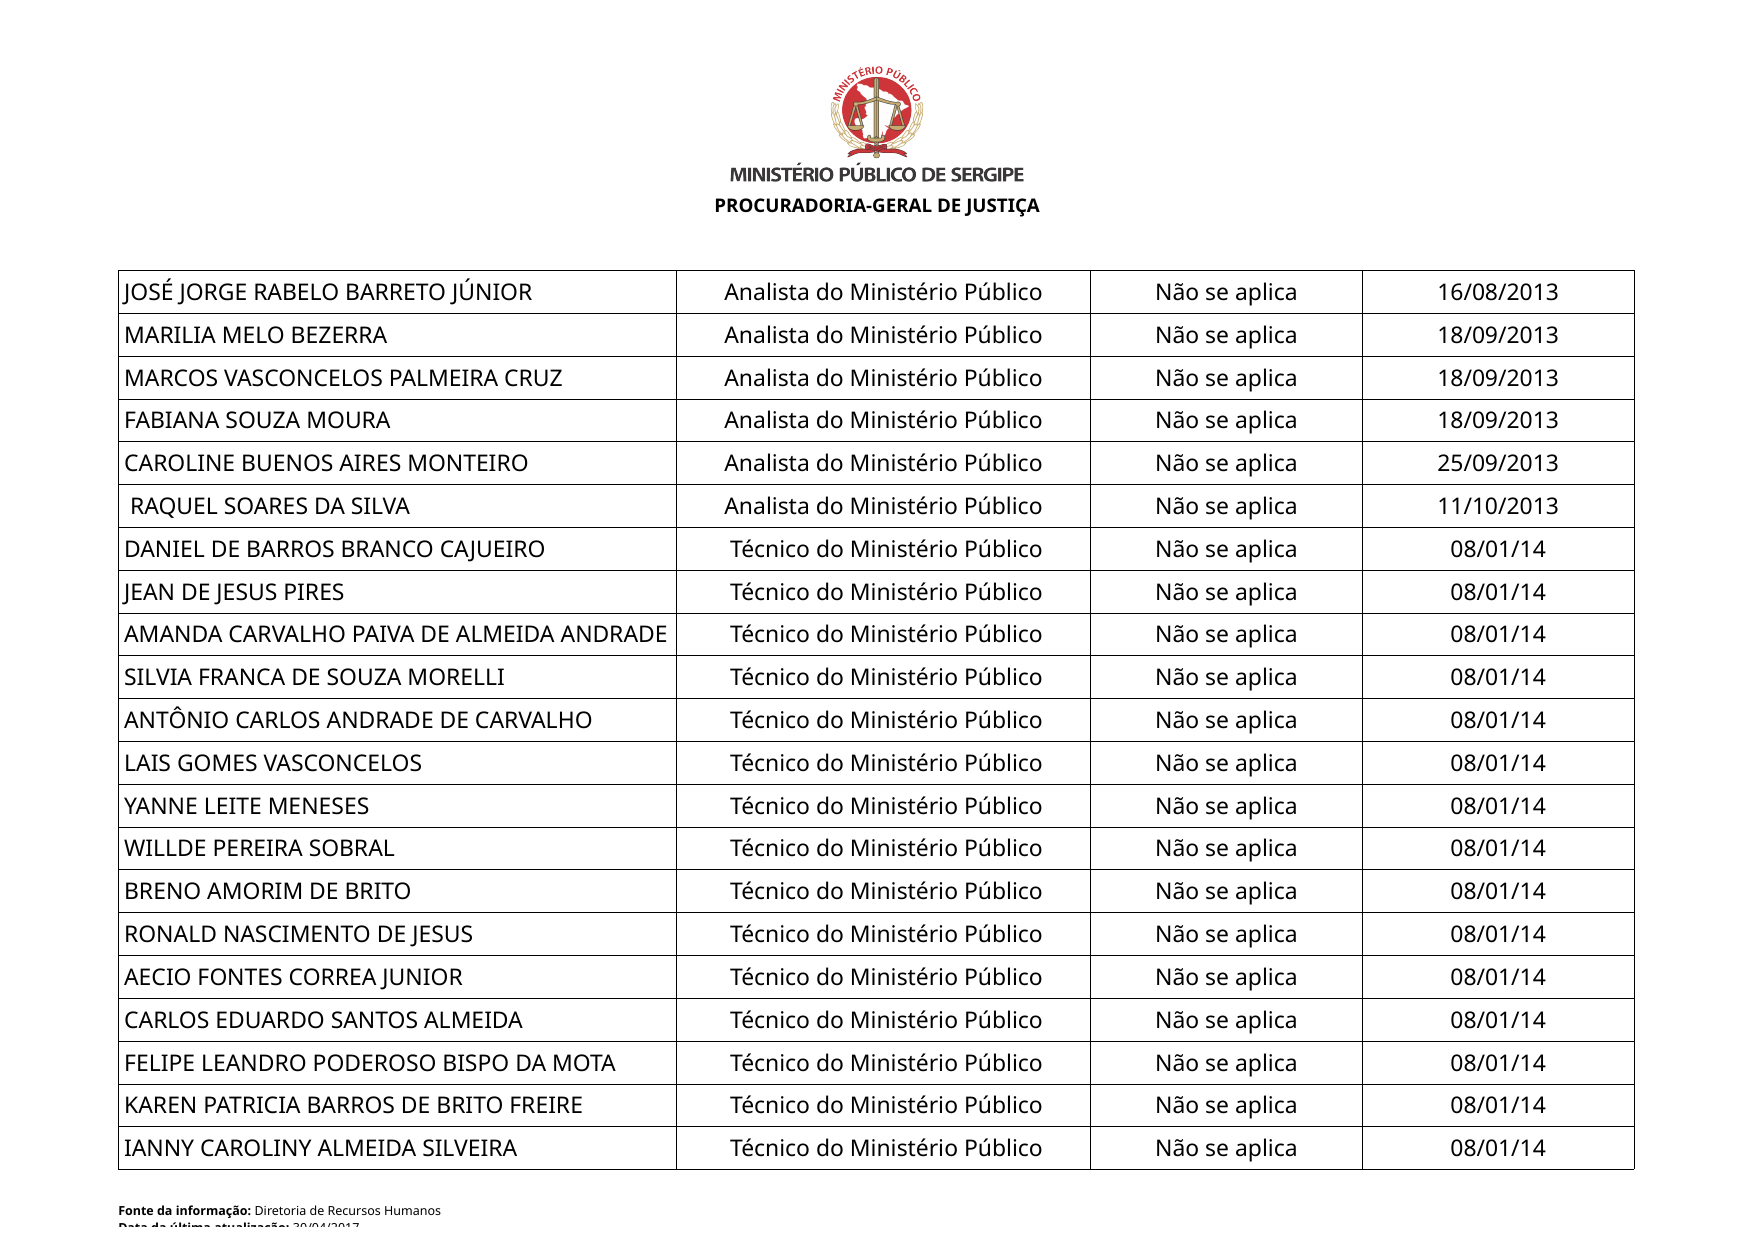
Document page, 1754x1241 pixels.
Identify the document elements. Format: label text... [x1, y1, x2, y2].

table_cell Analista do Ministério Público [677, 400, 1090, 441]
table_cell JEAN DE JESUS PIRES [119, 571, 676, 612]
table_cell Não se aplica [1091, 699, 1362, 741]
table_cell DANIEL DE BARROS BRANCO CAJUEIRO [119, 528, 676, 570]
table_cell 08/01/14 [1363, 614, 1634, 655]
table_cell 08/01/14 [1363, 785, 1634, 827]
picture [730, 66, 1024, 185]
table_cell 11/10/2013 [1363, 485, 1634, 527]
table_cell 08/01/14 [1363, 999, 1634, 1041]
table_cell 08/01/14 [1363, 828, 1634, 869]
table_cell Não se aplica [1091, 956, 1362, 998]
table_cell JOSÉ JORGE RABELO BARRETO JÚNIOR [119, 271, 676, 313]
table_cell MARCOS VASCONCELOS PALMEIRA CRUZ [119, 357, 676, 398]
table_cell Técnico do Ministério Público [677, 913, 1090, 955]
table_cell Não se aplica [1091, 828, 1362, 869]
table_cell Técnico do Ministério Público [677, 956, 1090, 998]
table_cell Não se aplica [1091, 400, 1362, 441]
table_cell 18/09/2013 [1363, 314, 1634, 356]
table_cell Técnico do Ministério Público [677, 999, 1090, 1041]
table_cell SILVIA FRANCA DE SOUZA MORELLI [119, 656, 676, 698]
table_cell Não se aplica [1091, 742, 1362, 784]
table_cell Técnico do Ministério Público [677, 870, 1090, 912]
table_cell Não se aplica [1091, 357, 1362, 398]
table_cell 08/01/14 [1363, 528, 1634, 570]
table_cell Não se aplica [1091, 571, 1362, 612]
table_cell Analista do Ministério Público [677, 271, 1090, 313]
table_cell CARLOS EDUARDO SANTOS ALMEIDA [119, 999, 676, 1041]
table_cell WILLDE PEREIRA SOBRAL [119, 828, 676, 869]
table_cell Técnico do Ministério Público [677, 828, 1090, 869]
table_cell YANNE LEITE MENESES [119, 785, 676, 827]
table_cell AMANDA CARVALHO PAIVA DE ALMEIDA ANDRADE [119, 614, 676, 655]
table_cell Técnico do Ministério Público [677, 571, 1090, 612]
table_cell Não se aplica [1091, 528, 1362, 570]
table_cell 18/09/2013 [1363, 400, 1634, 441]
table_cell Analista do Ministério Público [677, 442, 1090, 484]
table_cell 08/01/14 [1363, 742, 1634, 784]
table_cell 08/01/14 [1363, 656, 1634, 698]
table_cell Não se aplica [1091, 1085, 1362, 1126]
table_cell FABIANA SOUZA MOURA [119, 400, 676, 441]
table_cell Técnico do Ministério Público [677, 1127, 1090, 1169]
table_cell 08/01/14 [1363, 913, 1634, 955]
table_cell BRENO AMORIM DE BRITO [119, 870, 676, 912]
table_cell 25/09/2013 [1363, 442, 1634, 484]
table_cell Não se aplica [1091, 1127, 1362, 1169]
table_cell RONALD NASCIMENTO DE JESUS [119, 913, 676, 955]
table_cell Técnico do Ministério Público [677, 1085, 1090, 1126]
table_cell Técnico do Ministério Público [677, 656, 1090, 698]
table_cell Não se aplica [1091, 614, 1362, 655]
table_cell FELIPE LEANDRO PODEROSO BISPO DA MOTA [119, 1042, 676, 1083]
table_cell MARILIA MELO BEZERRA [119, 314, 676, 356]
table_cell Não se aplica [1091, 1042, 1362, 1083]
table_cell CAROLINE BUENOS AIRES MONTEIRO [119, 442, 676, 484]
table_cell 18/09/2013 [1363, 357, 1634, 398]
table_cell 08/01/14 [1363, 870, 1634, 912]
table_cell 08/01/14 [1363, 1127, 1634, 1169]
table_cell Não se aplica [1091, 271, 1362, 313]
table_cell 08/01/14 [1363, 1042, 1634, 1083]
table_cell Não se aplica [1091, 314, 1362, 356]
table_cell AECIO FONTES CORREA JUNIOR [119, 956, 676, 998]
table_cell Não se aplica [1091, 485, 1362, 527]
table_cell Não se aplica [1091, 999, 1362, 1041]
table_cell 16/08/2013 [1363, 271, 1634, 313]
table_cell KAREN PATRICIA BARROS DE BRITO FREIRE [119, 1085, 676, 1126]
table_cell 08/01/14 [1363, 699, 1634, 741]
table_cell Não se aplica [1091, 913, 1362, 955]
table_cell Não se aplica [1091, 870, 1362, 912]
table_cell Técnico do Ministério Público [677, 699, 1090, 741]
table_cell Analista do Ministério Público [677, 314, 1090, 356]
table_cell LAIS GOMES VASCONCELOS [119, 742, 676, 784]
table_cell IANNY CAROLINY ALMEIDA SILVEIRA [119, 1127, 676, 1169]
table_cell Técnico do Ministério Público [677, 614, 1090, 655]
table_cell Não se aplica [1091, 785, 1362, 827]
table_cell Analista do Ministério Público [677, 485, 1090, 527]
table_cell Não se aplica [1091, 442, 1362, 484]
table_cell RAQUEL SOARES DA SILVA [119, 485, 676, 527]
table_cell ANTÔNIO CARLOS ANDRADE DE CARVALHO [119, 699, 676, 741]
table_cell Técnico do Ministério Público [677, 1042, 1090, 1083]
table_cell Técnico do Ministério Público [677, 785, 1090, 827]
table_cell Analista do Ministério Público [677, 357, 1090, 398]
table_cell Não se aplica [1091, 656, 1362, 698]
table_cell Técnico do Ministério Público [677, 528, 1090, 570]
table_cell 08/01/14 [1363, 571, 1634, 612]
table_cell Técnico do Ministério Público [677, 742, 1090, 784]
table_cell 08/01/14 [1363, 956, 1634, 998]
table_cell 08/01/14 [1363, 1085, 1634, 1126]
